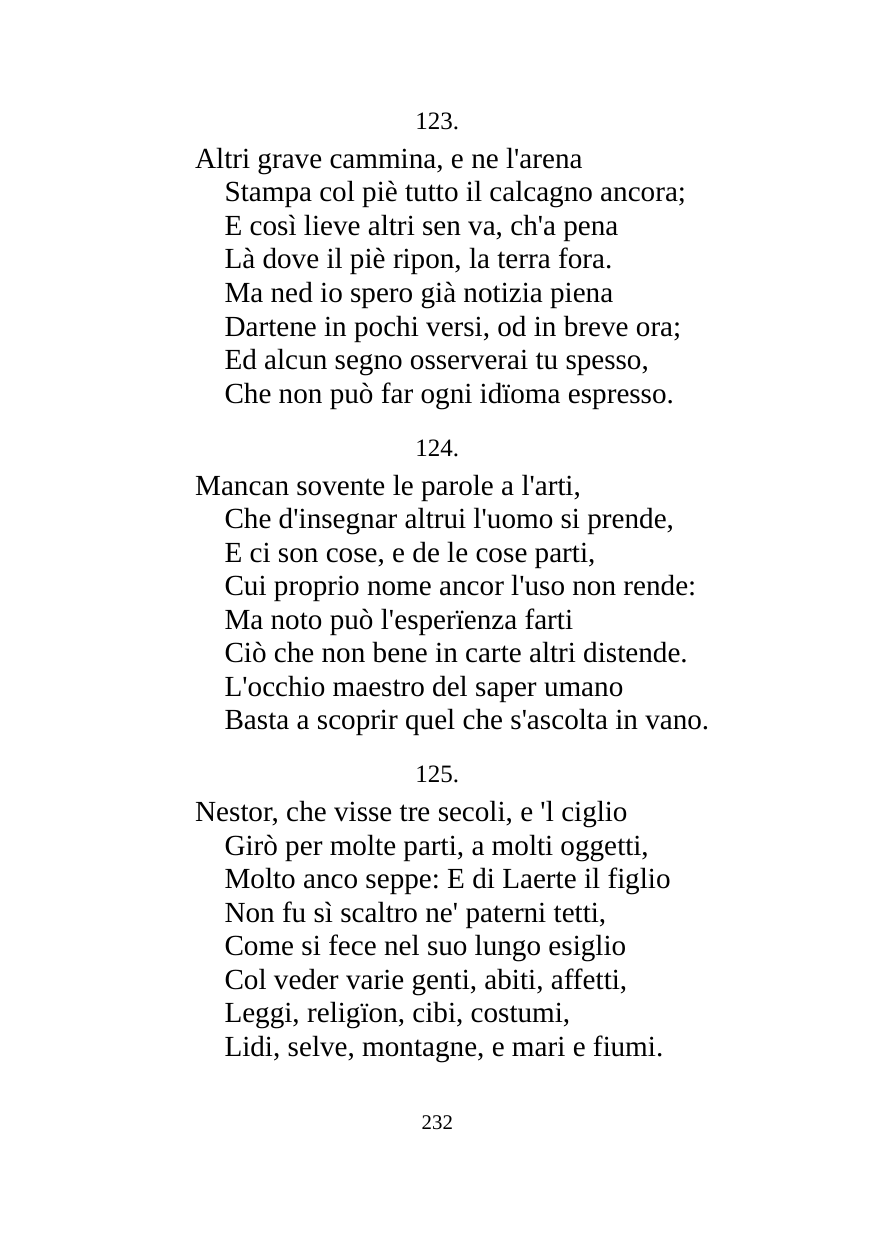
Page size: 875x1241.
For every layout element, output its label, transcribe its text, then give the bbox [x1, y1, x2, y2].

text Nestor, che visse tre secoli, e 'l ciglio [195, 794, 768, 828]
text Che d'insegnar altrui l'uomo si prende, [224, 501, 768, 535]
text 125. [106, 759, 768, 788]
text Basta a scoprir quel che s'ascolta in vano. [224, 702, 768, 736]
text Molto anco seppe: E di Laerte il figlio [224, 861, 768, 895]
text Altri grave cammina, e ne l'arena [195, 141, 768, 174]
text E ci son cose, e de le cose parti, [224, 535, 768, 568]
text Girò per molte parti, a molti oggetti, [224, 828, 768, 861]
text Leggi, religïon, cibi, costumi, [224, 996, 768, 1029]
text 124. [106, 433, 768, 462]
text Ed alcun segno osserverai tu spesso, [224, 342, 768, 376]
text Là dove il piè ripon, la terra fora. [224, 242, 768, 275]
text Ciò che non bene in carte altri distende. [224, 635, 768, 669]
text E così lieve altri sen va, ch'a pena [224, 208, 768, 242]
text Mancan sovente le parole a l'arti, [195, 468, 768, 501]
text Dartene in pochi versi, od in breve ora; [224, 309, 768, 342]
text Come si fece nel suo lungo esiglio [224, 928, 768, 962]
text Che non può far ogni idïoma espresso. [224, 376, 768, 409]
text Ma ned io spero già notizia piena [224, 275, 768, 309]
text Cui proprio nome ancor l'uso non rende: [224, 568, 768, 602]
text Lidi, selve, montagne, e mari e fiumi. [224, 1029, 768, 1063]
text 123. [106, 106, 768, 135]
text L'occhio maestro del saper umano [224, 669, 768, 702]
text Ma noto può l'esperïenza farti [224, 602, 768, 635]
text Stampa col piè tutto il calcagno ancora; [224, 174, 768, 208]
text Non fu sì scaltro ne' paterni tetti, [224, 895, 768, 928]
text Col veder varie genti, abiti, affetti, [224, 962, 768, 996]
